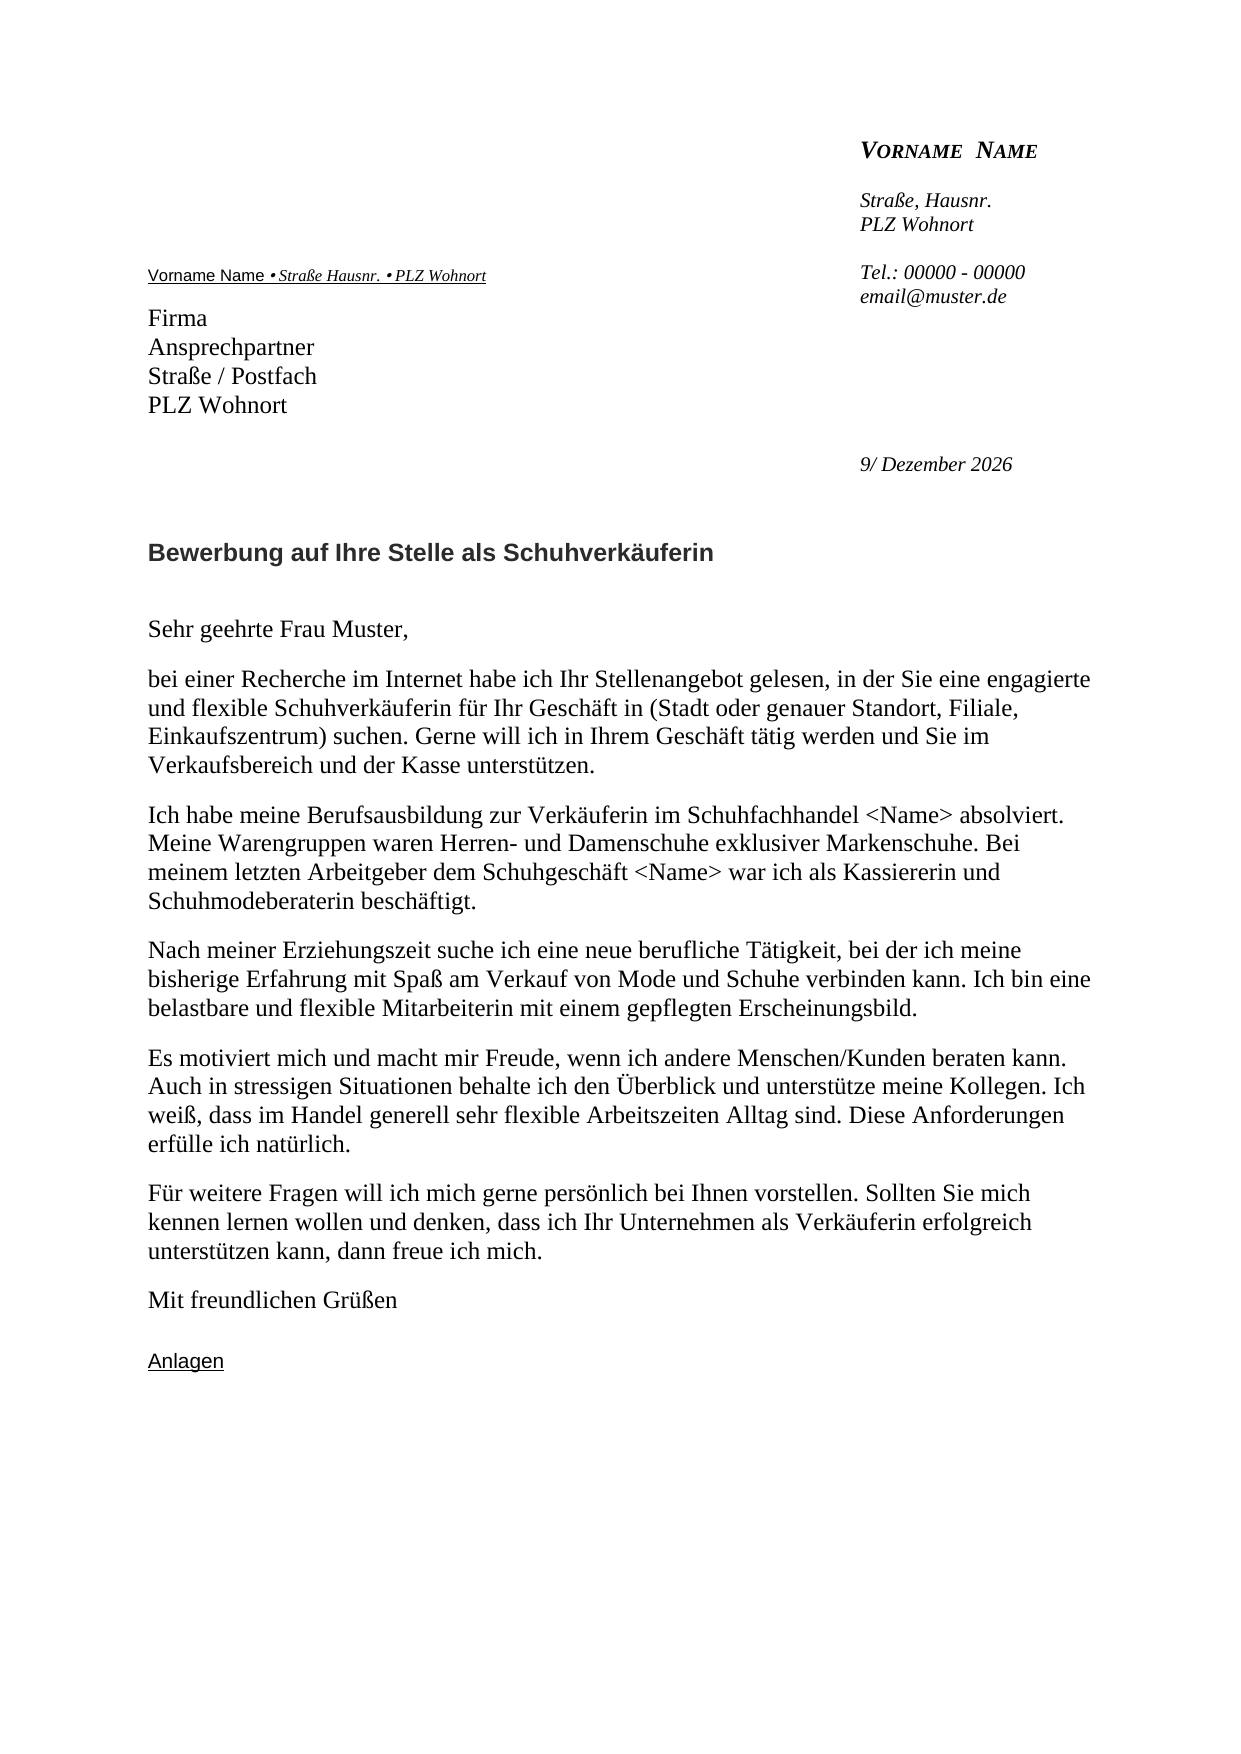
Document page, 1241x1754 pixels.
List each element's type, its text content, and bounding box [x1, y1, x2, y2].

text Ich habe meine Berufsausbildung zur Verkäuferin im Schuhfachhandel <Name> absolviert. Meine Warengruppen waren Herren- und Damenschuhe exklusiver Markenschuhe. Bei meinem letzten Arbeitgeber dem Schuhgeschäft <Name> war ich als Kassiererin und Schuhmodeberaterin beschäftigt. [148, 800, 1092, 915]
text Bewerbung auf Ihre Stelle als Schuhverkäuferin [148, 538, 860, 566]
text email@muster.de [860, 284, 1159, 308]
text Es motiviert mich und macht mir Freude, wenn ich andere Menschen/Kunden beraten kann. Auch in stressigen Situationen behalte ich den Überblick und unterstütze meine Kollegen. Ich weiß, dass im Handel generell sehr flexible Arbeitszeiten Alltag sind. Diese Anforderungen erfülle ich natürlich. [148, 1043, 1092, 1158]
text Mit freundlichen Grüßen [148, 1286, 1092, 1314]
text Ansprechpartner [148, 332, 650, 361]
text 16/ September 2023 [860, 452, 1159, 476]
text PLZ Wohnort [860, 212, 1159, 236]
text Straße / Postfach [148, 361, 650, 390]
text Für weitere Fragen will ich mich gerne persönlich bei Ihnen vorstellen. Sollten Sie mich kennen lernen wollen und denken, dass ich Ihr Unternehmen als Verkäuferin erfolgreich unterstützen kann, dann freue ich mich. [148, 1178, 1092, 1265]
text Anlagen [148, 1349, 1092, 1373]
text Straße, Hausnr. [860, 187, 1159, 212]
text Sehr geehrte Frau Muster, [148, 614, 1092, 643]
text Nach meiner Erziehungszeit suche ich eine neue berufliche Tätigkeit, bei der ich meine bisherige Erfahrung mit Spaß am Verkauf von Mode und Schuhe verbinden kann. Ich bin eine belastbare und flexible Mitarbeiterin mit einem gepflegten Erscheinungsbild. [148, 936, 1092, 1022]
text bei einer Recherche im Internet habe ich Ihr Stellenangebot gelesen, in der Sie eine engagierte und flexible Schuhverkäuferin für Ihr Geschäft in (Stadt oder genauer Standort, Filiale, Einkaufszentrum) suchen. Gerne will ich in Ihrem Geschäft tätig werden und Sie im Verkaufsbereich und der Kasse unterstützen. [148, 664, 1092, 779]
subtitle [860, 476, 1159, 566]
subtitle Vorname Name [860, 135, 1159, 163]
text Tel.: 00000 - 00000 [860, 260, 1159, 284]
subtitle Vorname Name  Straße Hausnr.  PLZ Wohnort [148, 266, 860, 285]
text Firma [148, 303, 650, 332]
text PLZ Wohnort [148, 390, 650, 418]
